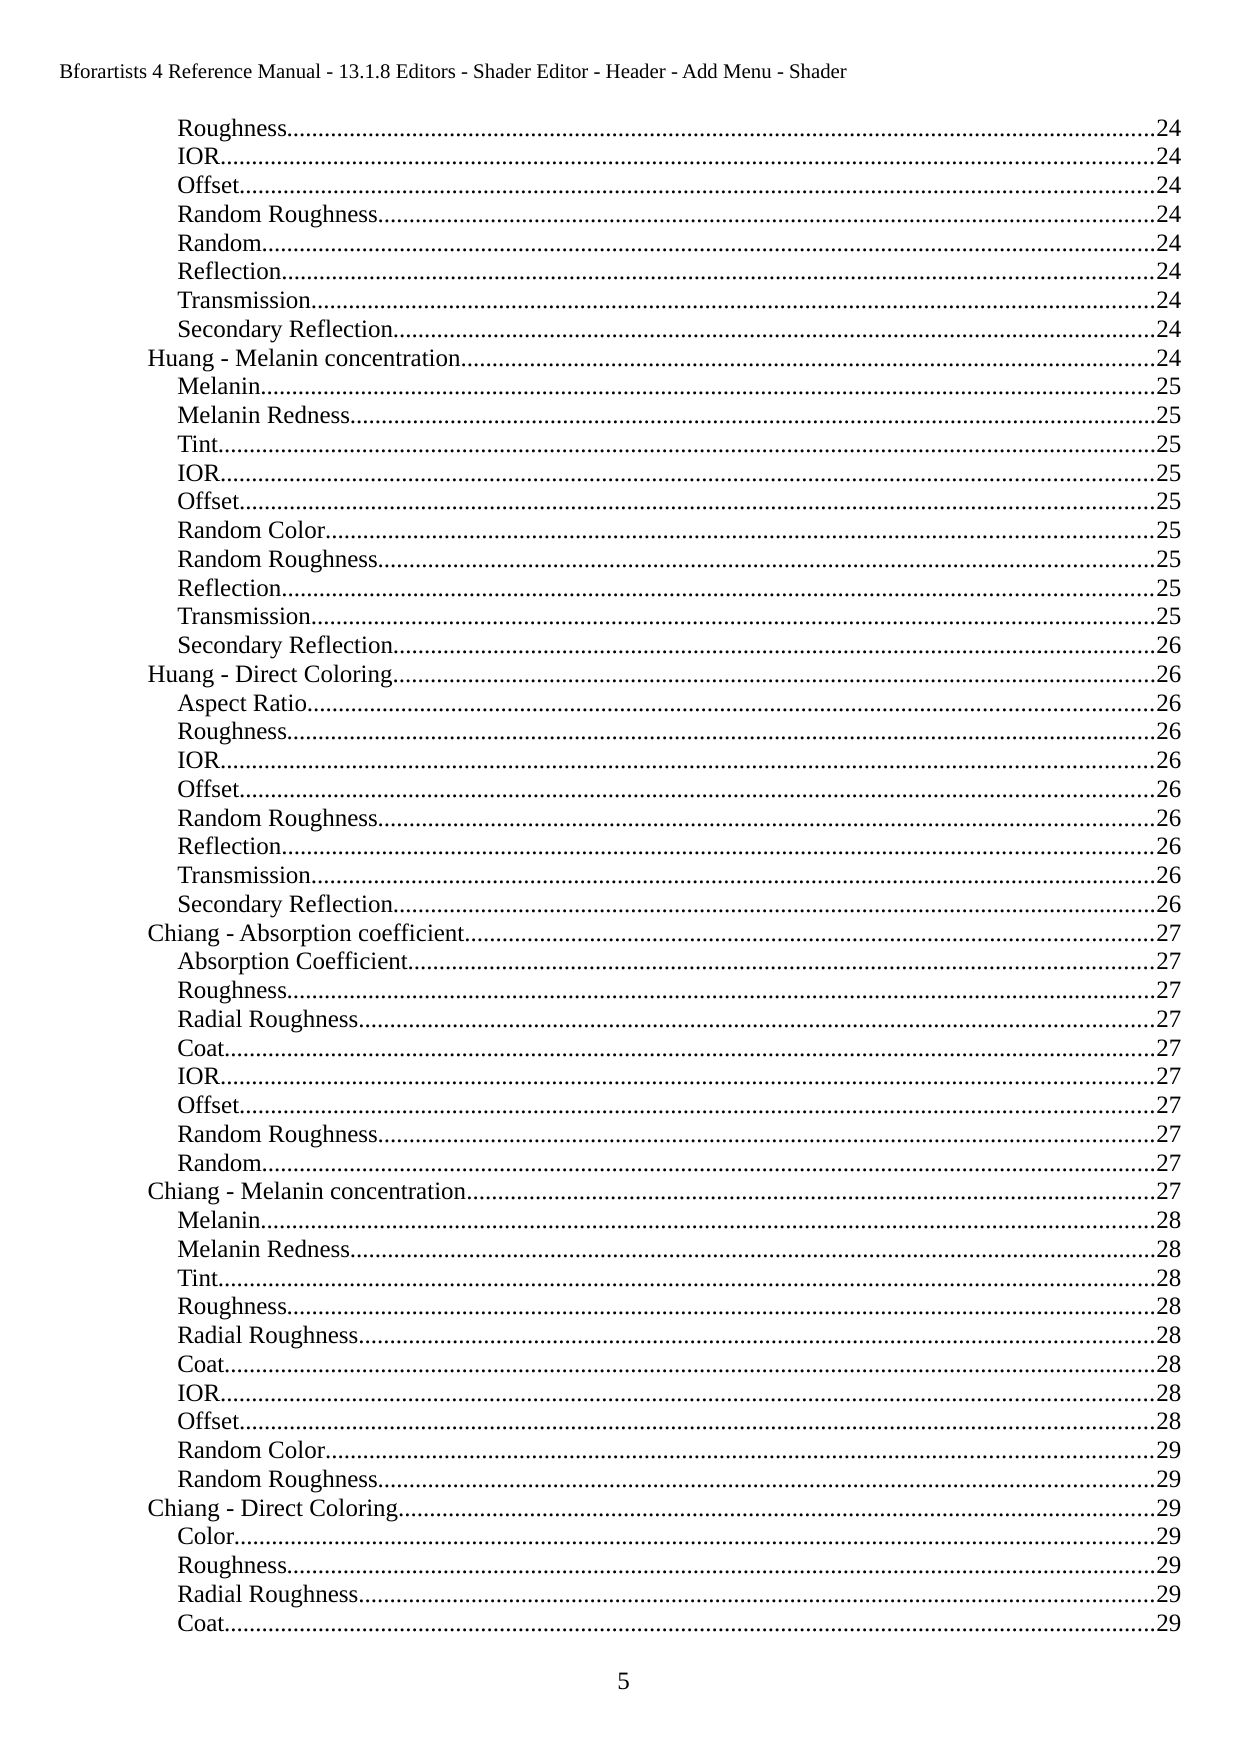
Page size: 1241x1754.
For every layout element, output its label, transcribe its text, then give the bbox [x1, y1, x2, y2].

text Coat 27 [177, 1033, 1181, 1061]
text IOR 28 [177, 1378, 1181, 1406]
text Transmission 24 [177, 285, 1181, 314]
text Random Roughness 27 [177, 1119, 1181, 1148]
text Chiang - Absorption coefficient 27 [147, 918, 1181, 946]
text Tint 28 [177, 1263, 1181, 1291]
text Absorption Coefficient 27 [177, 946, 1181, 975]
text Random Color 29 [177, 1435, 1181, 1464]
text Huang - Melanin concentration 24 [147, 343, 1181, 371]
text Transmission 25 [177, 601, 1181, 630]
text Color 29 [177, 1521, 1181, 1550]
text Secondary Reflection 26 [177, 630, 1181, 659]
text Reflection 25 [177, 573, 1181, 601]
text Coat 29 [177, 1608, 1181, 1636]
text Chiang - Melanin concentration 27 [147, 1176, 1181, 1205]
text Melanin Redness 25 [177, 400, 1181, 429]
text Aspect Ratio 26 [177, 688, 1181, 716]
text Tint 25 [177, 429, 1181, 458]
text Roughness 24 [177, 113, 1181, 141]
text IOR 27 [177, 1061, 1181, 1090]
text Roughness 27 [177, 975, 1181, 1004]
text Offset 24 [177, 170, 1181, 199]
text Offset 28 [177, 1406, 1181, 1435]
text IOR 26 [177, 745, 1181, 774]
text Random 24 [177, 228, 1181, 256]
text Secondary Reflection 26 [177, 889, 1181, 918]
text Random Roughness 25 [177, 544, 1181, 573]
text Roughness 26 [177, 716, 1181, 745]
text Radial Roughness 28 [177, 1320, 1181, 1349]
text Roughness 28 [177, 1291, 1181, 1320]
text Offset 26 [177, 774, 1181, 803]
text Chiang - Direct Coloring 29 [147, 1493, 1181, 1521]
text Transmission 26 [177, 860, 1181, 889]
text Radial Roughness 29 [177, 1579, 1181, 1608]
text Offset 25 [177, 486, 1181, 515]
text Offset 27 [177, 1090, 1181, 1119]
text IOR 24 [177, 141, 1181, 170]
text Random 27 [177, 1148, 1181, 1176]
text IOR 25 [177, 458, 1181, 486]
text Melanin 28 [177, 1205, 1181, 1234]
text Reflection 26 [177, 831, 1181, 860]
text Random Roughness 29 [177, 1464, 1181, 1493]
text Melanin Redness 28 [177, 1234, 1181, 1263]
text Coat 28 [177, 1349, 1181, 1378]
text Random Roughness 26 [177, 803, 1181, 831]
text Roughness 29 [177, 1550, 1181, 1579]
text Random Color 25 [177, 515, 1181, 544]
text Random Roughness 24 [177, 199, 1181, 228]
text Huang - Direct Coloring 26 [147, 659, 1181, 688]
text Melanin 25 [177, 371, 1181, 400]
text Reflection 24 [177, 256, 1181, 285]
text Secondary Reflection 24 [177, 314, 1181, 343]
text Radial Roughness 27 [177, 1004, 1181, 1033]
